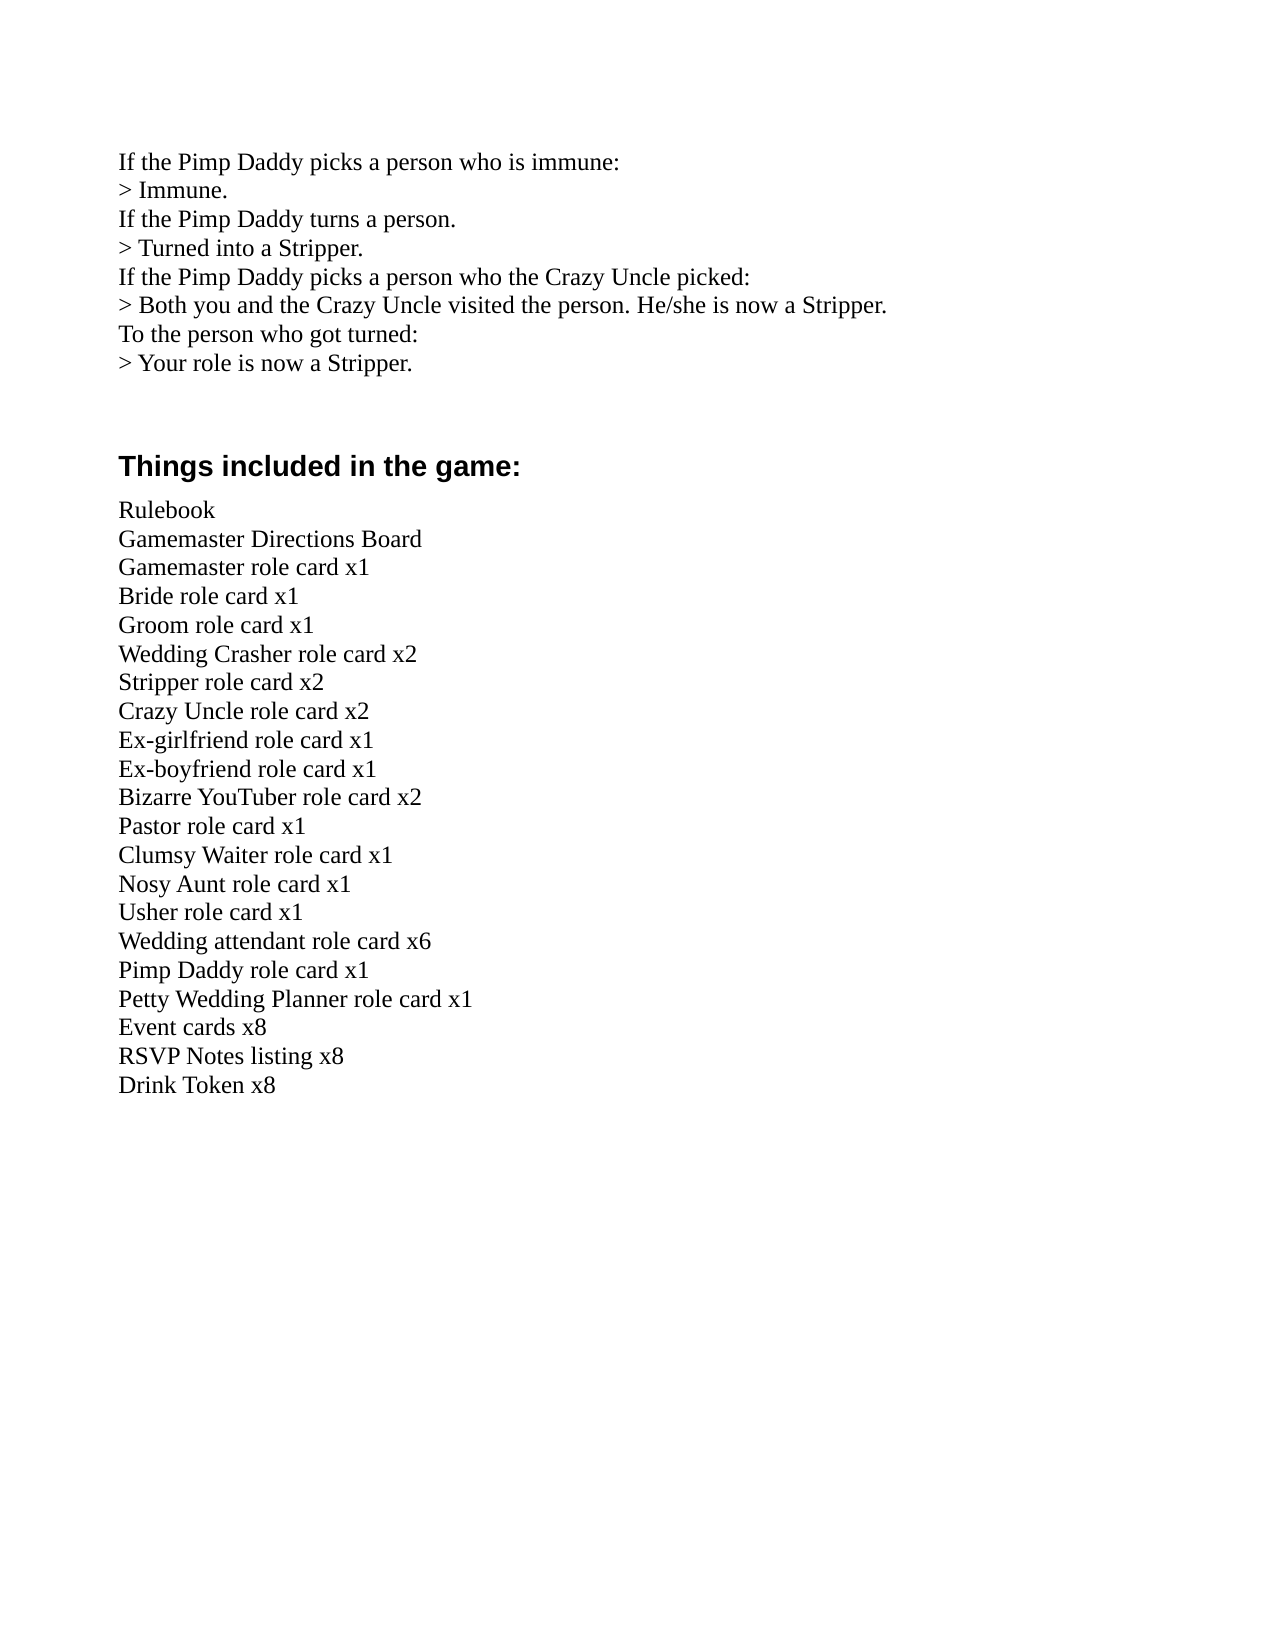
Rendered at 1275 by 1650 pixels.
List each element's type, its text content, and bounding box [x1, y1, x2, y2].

text If the Pimp Daddy picks a person who is immune: [118, 147, 1157, 176]
text Clumsy Waiter role card x1 [118, 840, 1157, 869]
text Bride role card x1 [118, 581, 1157, 610]
text Bizarre YouTuber role card x2 [118, 782, 1157, 811]
text If the Pimp Daddy picks a person who the Crazy Uncle picked: [118, 262, 1157, 291]
text > Your role is now a Stripper. [118, 348, 1157, 377]
text Ex-boyfriend role card x1 [118, 754, 1157, 782]
text Ex-girlfriend role card x1 [118, 725, 1157, 754]
subtitle Things included in the game: [118, 449, 1157, 482]
text Gamemaster Directions Board [118, 524, 1157, 552]
text Stripper role card x2 [118, 667, 1157, 696]
text > Turned into a Stripper. [118, 233, 1157, 262]
text If the Pimp Daddy turns a person. [118, 204, 1157, 233]
text Nosy Aunt role card x1 [118, 869, 1157, 897]
text Pastor role card x1 [118, 811, 1157, 840]
text Rulebook [118, 495, 1157, 524]
text Groom role card x1 [118, 610, 1157, 639]
text Pimp Daddy role card x1 [118, 955, 1157, 984]
text Wedding Crasher role card x2 [118, 639, 1157, 667]
text Usher role card x1 [118, 897, 1157, 926]
text To the person who got turned: [118, 319, 1157, 348]
text > Immune. [118, 176, 1157, 204]
text > Both you and the Crazy Uncle visited the person. He/she is now a Stripper. [118, 291, 1157, 319]
text Gamemaster role card x1 [118, 552, 1157, 581]
text RSVP Notes listing x8 [118, 1041, 1157, 1070]
text Wedding attendant role card x6 [118, 926, 1157, 955]
text Event cards x8 [118, 1012, 1157, 1041]
text Drink Token x8 [118, 1070, 1157, 1099]
text Crazy Uncle role card x2 [118, 696, 1157, 725]
text Petty Wedding Planner role card x1 [118, 984, 1157, 1012]
